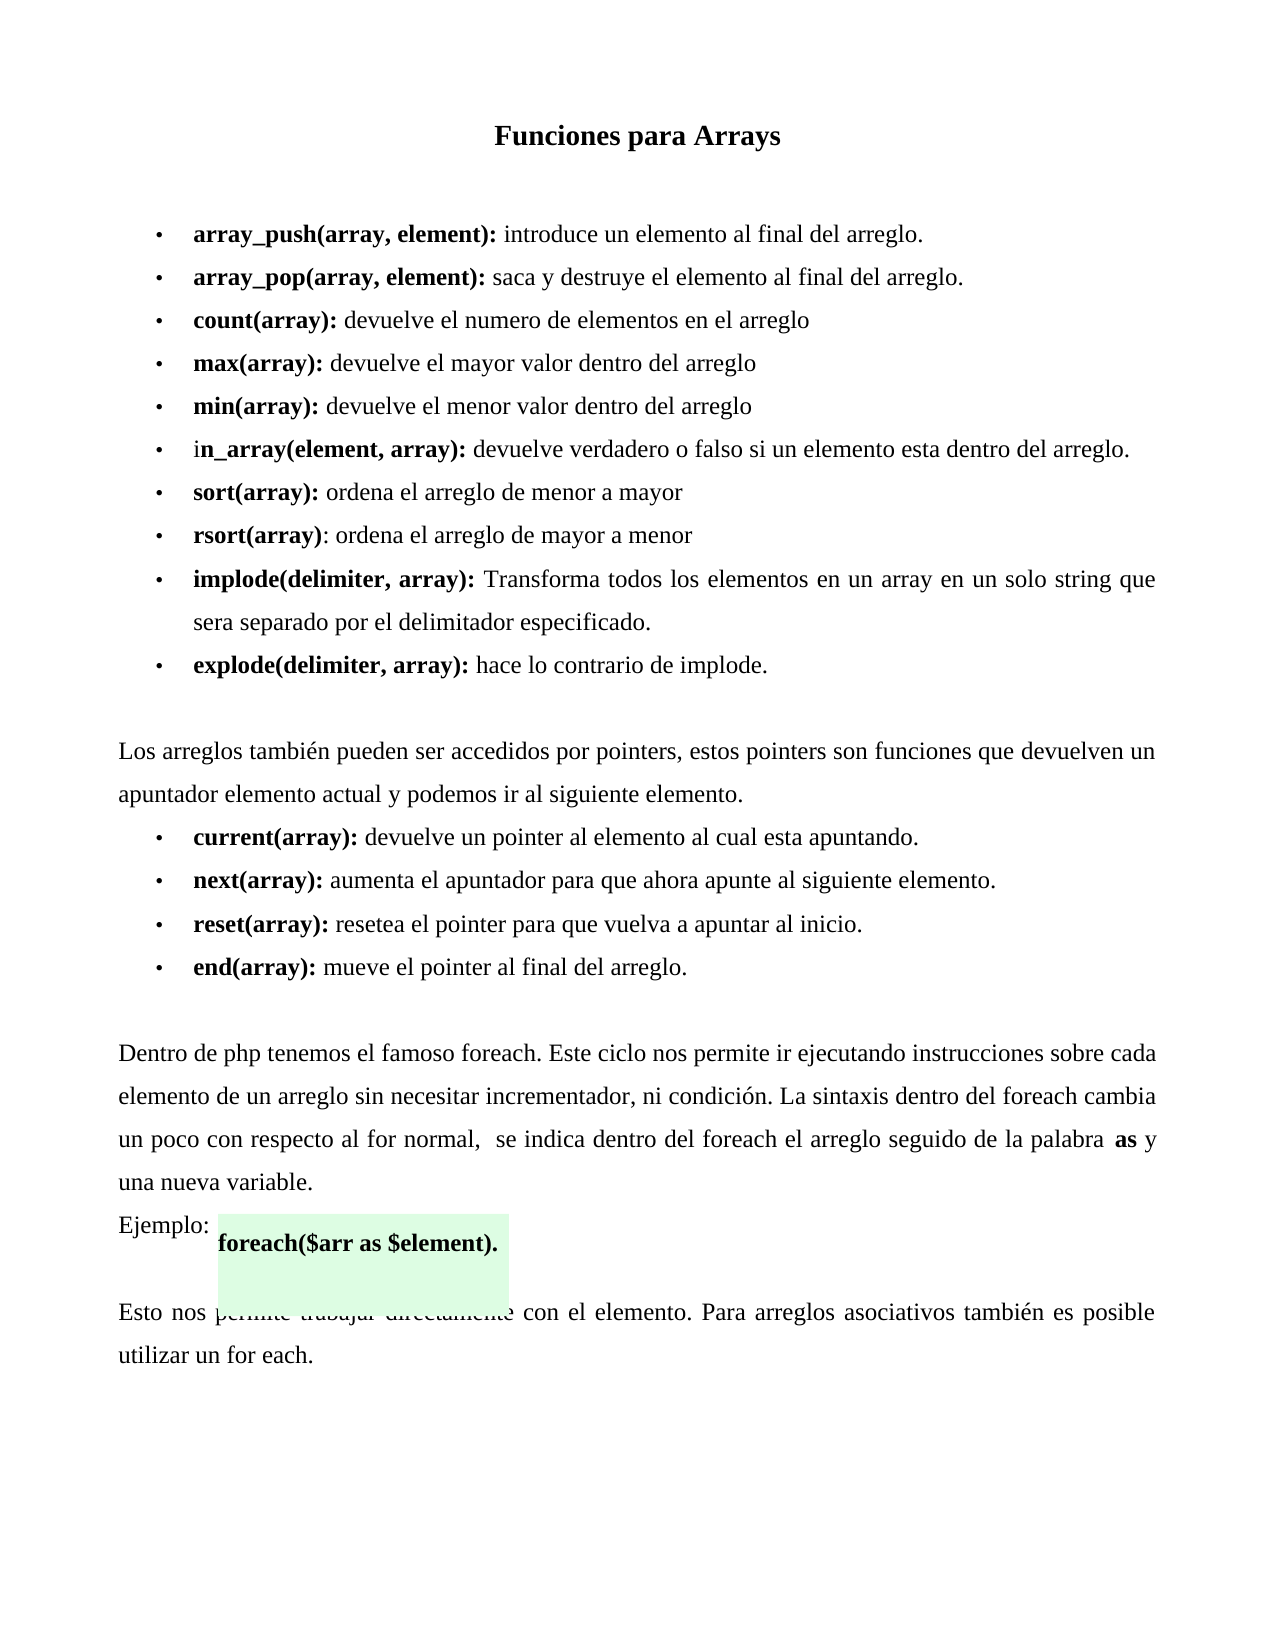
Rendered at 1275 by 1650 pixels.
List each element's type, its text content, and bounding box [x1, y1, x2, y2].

list explode(delimiter, array): hace lo contrario de implode. [156, 650, 1157, 679]
text Dentro de php tenemos el famoso foreach. Este ciclo nos permite ir ejecutando instrucciones sobre cada elemento de un arreglo sin necesitar incrementador, ni condición. La sintaxis dentro del foreach cambia un poco con respecto al for normal, se indica dentro del foreach el arreglo seguido de la palabra as y una nueva variable. [118, 1038, 1157, 1196]
list current(array): devuelve un pointer al elemento al cual esta apuntando. [156, 822, 1157, 851]
list array_pop(array, element): saca y destruye el elemento al final del arreglo. [156, 262, 1157, 291]
list count(array): devuelve el numero de elementos en el arreglo [156, 305, 1157, 334]
list end(array): mueve el pointer al final del arreglo. [156, 952, 1157, 981]
list sort(array): ordena el arreglo de menor a mayor [156, 477, 1157, 506]
list implode(delimiter, array): Transforma todos los elementos en un array en un solo string que sera separado por el delimitador especificado. [156, 564, 1157, 636]
text Los arreglos también pueden ser accedidos por pointers, estos pointers son funciones que devuelven un apuntador elemento actual y podemos ir al siguiente elemento. [118, 736, 1157, 808]
list reset(array): resetea el pointer para que vuelva a apuntar al inicio. [156, 909, 1157, 937]
list next(array): aumenta el apuntador para que ahora apunte al siguiente elemento. [156, 866, 1157, 894]
list rsort(array): ordena el arreglo de mayor a menor [156, 521, 1157, 549]
text Ejemplo: [118, 1211, 1157, 1239]
list max(array): devuelve el mayor valor dentro del arreglo [156, 348, 1157, 377]
list in_array(element, array): devuelve verdadero o falso si un elemento esta dentro del arreglo. [156, 434, 1157, 463]
text Funciones para Arrays [118, 118, 1157, 152]
list min(array): devuelve el menor valor dentro del arreglo [156, 391, 1157, 420]
text Esto nos permite trabajar directamente con el elemento. Para arreglos asociativos también es posible utilizar un for each. [118, 1297, 1157, 1369]
list array_push(array, element): introduce un elemento al final del arreglo. [156, 219, 1157, 247]
